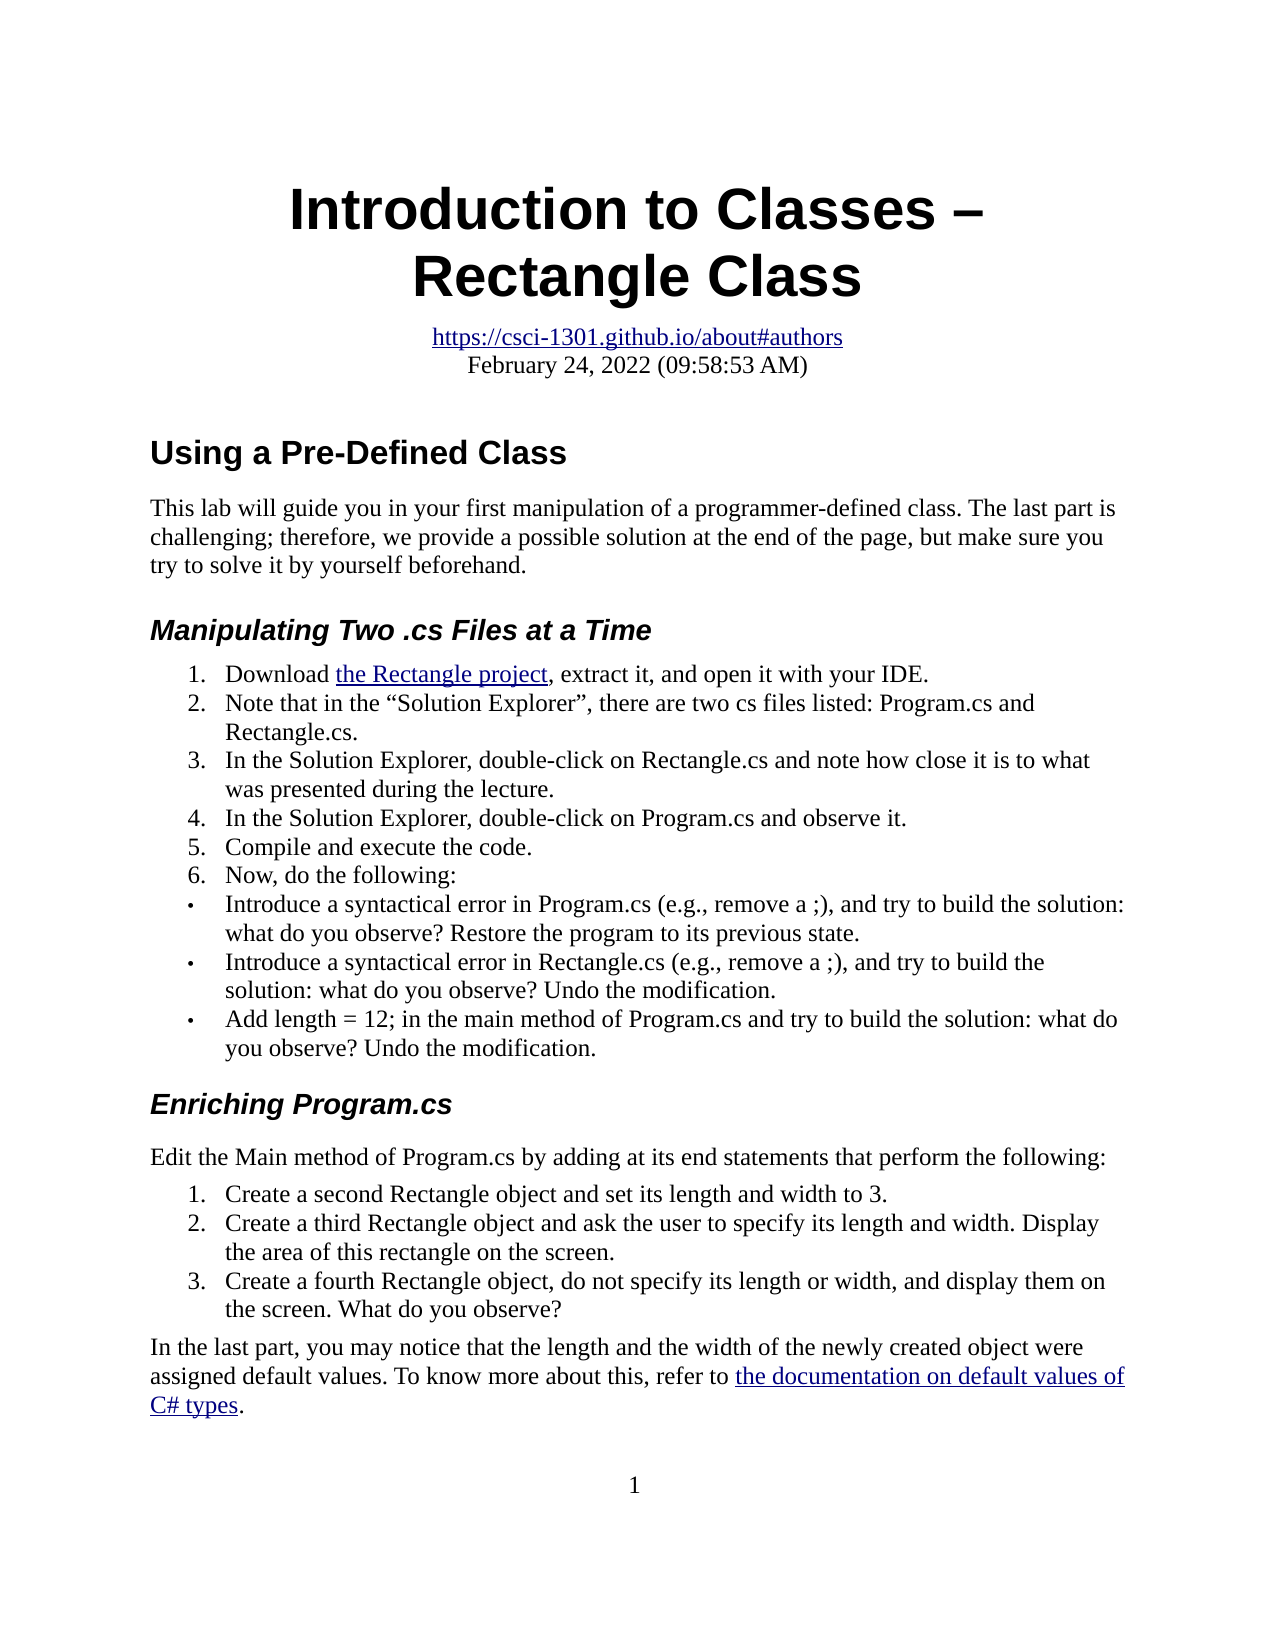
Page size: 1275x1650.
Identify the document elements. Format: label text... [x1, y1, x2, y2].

text February 24, 2022 (09:58:53 AM) [150, 350, 1125, 379]
text Edit the Main method of Program.cs by adding at its end statements that perform the following: [150, 1142, 1125, 1171]
text https://csci-1301.github.io/about#authors [150, 322, 1125, 350]
list Now, do the following: [187, 861, 1125, 889]
list In the Solution Explorer, double-click on Program.cs and observe it. [187, 803, 1125, 832]
list Create a third Rectangle object and ask the user to specify its length and width. Display the area of this rectangle on the screen. [187, 1208, 1125, 1266]
list Compile and execute the code. [187, 832, 1125, 861]
subtitle Using a Pre-Defined Class [150, 433, 1125, 472]
title Introduction to Classes – Rectangle Class [150, 175, 1125, 309]
list Download the Rectangle project, extract it, and open it with your IDE. [187, 659, 1125, 688]
text In the last part, you may notice that the length and the width of the newly created object were assigned default values. To know more about this, refer to the documentation on default values of C# types. [150, 1332, 1125, 1418]
subtitle Manipulating Two .cs Files at a Time [150, 613, 1125, 647]
text This lab will guide you in your first manipulation of a programmer-defined class. The last part is challenging; therefore, we provide a possible solution at the end of the page, but make sure you try to solve it by yourself beforehand. [150, 493, 1125, 579]
list Create a fourth Rectangle object, do not specify its length or width, and display them on the screen. What do you observe? [187, 1266, 1125, 1323]
list Note that in the “Solution Explorer”, there are two cs files listed: Program.cs and Rectangle.cs. [187, 688, 1125, 746]
list Create a second Rectangle object and set its length and width to 3. [187, 1179, 1125, 1208]
subtitle Enriching Program.cs [150, 1087, 1125, 1120]
list Add length = 12; in the main method of Program.cs and try to build the solution: what do you observe? Undo the modification. [187, 1004, 1125, 1062]
list In the Solution Explorer, double-click on Rectangle.cs and note how close it is to what was presented during the lecture. [187, 746, 1125, 803]
list Introduce a syntactical error in Rectangle.cs (e.g., remove a ;), and try to build the solution: what do you observe? Undo the modification. [187, 947, 1125, 1004]
list Introduce a syntactical error in Program.cs (e.g., remove a ;), and try to build the solution: what do you observe? Restore the program to its previous state. [187, 889, 1125, 947]
